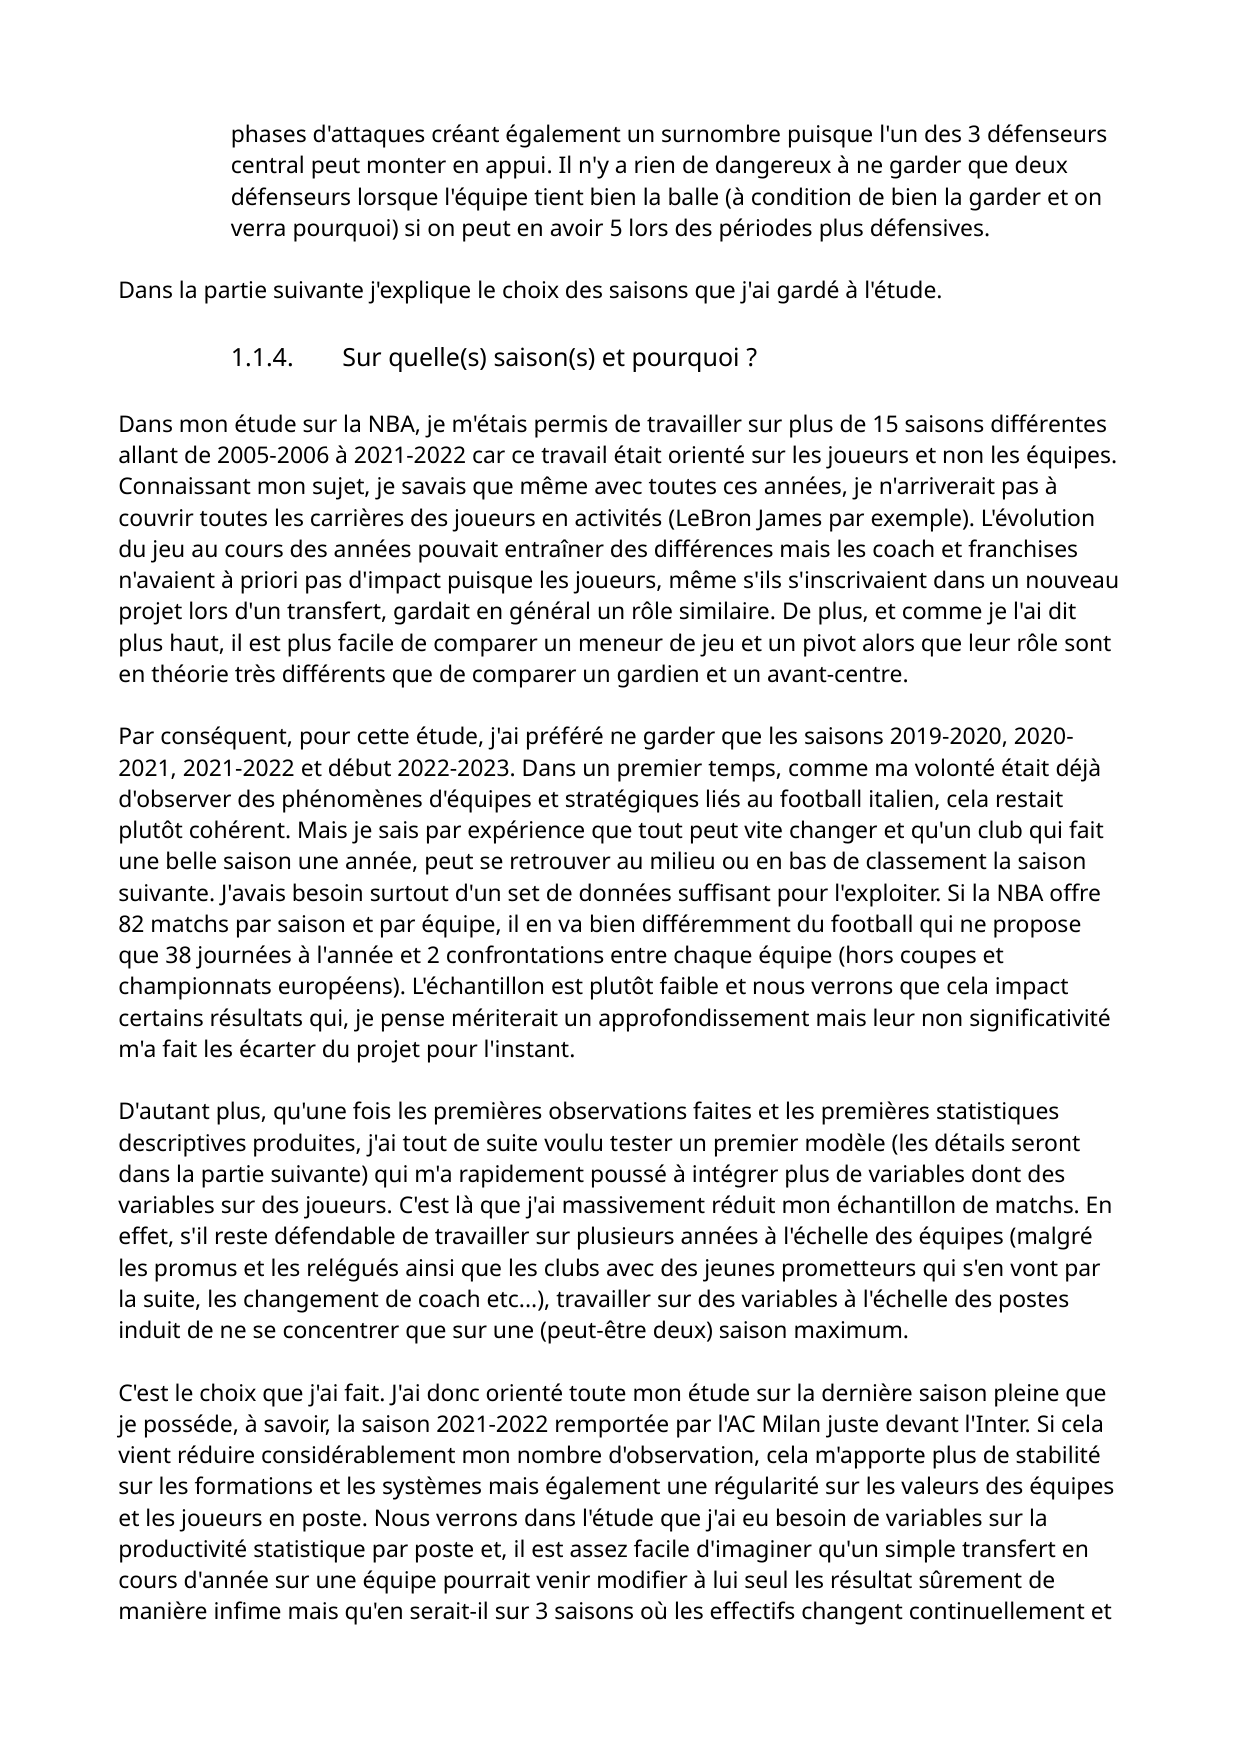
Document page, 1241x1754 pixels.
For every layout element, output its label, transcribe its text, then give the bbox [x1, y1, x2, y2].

list Sur quelle(s) saison(s) et pourquoi ? [231, 340, 1122, 374]
list phases d'attaques créant également un surnombre puisque l'un des 3 défenseurs central peut monter en appui. Il n'y a rien de dangereux à ne garder que deux défenseurs lorsque l'équipe tient bien la balle (à condition de bien la garder et on verra pourquoi) si on peut en avoir 5 lors des périodes plus défensives. [193, 118, 1122, 243]
text C'est le choix que j'ai fait. J'ai donc orienté toute mon étude sur la dernière saison pleine que je posséde, à savoir, la saison 2021-2022 remportée par l'AC Milan juste devant l'Inter. Si cela vient réduire considérablement mon nombre d'observation, cela m'apporte plus de stabilité sur les formations et les systèmes mais également une régularité sur les valeurs des équipes et les joueurs en poste. Nous verrons dans l'étude que j'ai eu besoin de variables sur la productivité statistique par poste et, il est assez facile d'imaginer qu'un simple transfert en cours d'année sur une équipe pourrait venir modifier à lui seul les résultat sûrement de manière infime mais qu'en serait-il sur 3 saisons où les effectifs changent continuellement et [118, 1377, 1122, 1627]
text D'autant plus, qu'une fois les premières observations faites et les premières statistiques descriptives produites, j'ai tout de suite voulu tester un premier modèle (les détails seront dans la partie suivante) qui m'a rapidement poussé à intégrer plus de variables dont des variables sur des joueurs. C'est là que j'ai massivement réduit mon échantillon de matchs. En effet, s'il reste défendable de travailler sur plusieurs années à l'échelle des équipes (malgré les promus et les relégués ainsi que les clubs avec des jeunes prometteurs qui s'en vont par la suite, les changement de coach etc...), travailler sur des variables à l'échelle des postes induit de ne se concentrer que sur une (peut-être deux) saison maximum. [118, 1095, 1122, 1345]
text Par conséquent, pour cette étude, j'ai préféré ne garder que les saisons 2019-2020, 2020-2021, 2021-2022 et début 2022-2023. Dans un premier temps, comme ma volonté était déjà d'observer des phénomènes d'équipes et stratégiques liés au football italien, cela restait plutôt cohérent. Mais je sais par expérience que tout peut vite changer et qu'un club qui fait une belle saison une année, peut se retrouver au milieu ou en bas de classement la saison suivante. J'avais besoin surtout d'un set de données suffisant pour l'exploiter. Si la NBA offre 82 matchs par saison et par équipe, il en va bien différemment du football qui ne propose que 38 journées à l'année et 2 confrontations entre chaque équipe (hors coupes et championnats européens). L'échantillon est plutôt faible et nous verrons que cela impact certains résultats qui, je pense mériterait un approfondissement mais leur non significativité m'a fait les écarter du projet pour l'instant. [118, 720, 1122, 1064]
text Dans la partie suivante j'explique le choix des saisons que j'ai gardé à l'étude. [118, 274, 1122, 306]
text Dans mon étude sur la NBA, je m'étais permis de travailler sur plus de 15 saisons différentes allant de 2005-2006 à 2021-2022 car ce travail était orienté sur les joueurs et non les équipes. Connaissant mon sujet, je savais que même avec toutes ces années, je n'arriverait pas à couvrir toutes les carrières des joueurs en activités (LeBron James par exemple). L'évolution du jeu au cours des années pouvait entraîner des différences mais les coach et franchises n'avaient à priori pas d'impact puisque les joueurs, même s'ils s'inscrivaient dans un nouveau projet lors d'un transfert, gardait en général un rôle similaire. De plus, et comme je l'ai dit plus haut, il est plus facile de comparer un meneur de jeu et un pivot alors que leur rôle sont en théorie très différents que de comparer un gardien et un avant-centre. [118, 408, 1122, 689]
